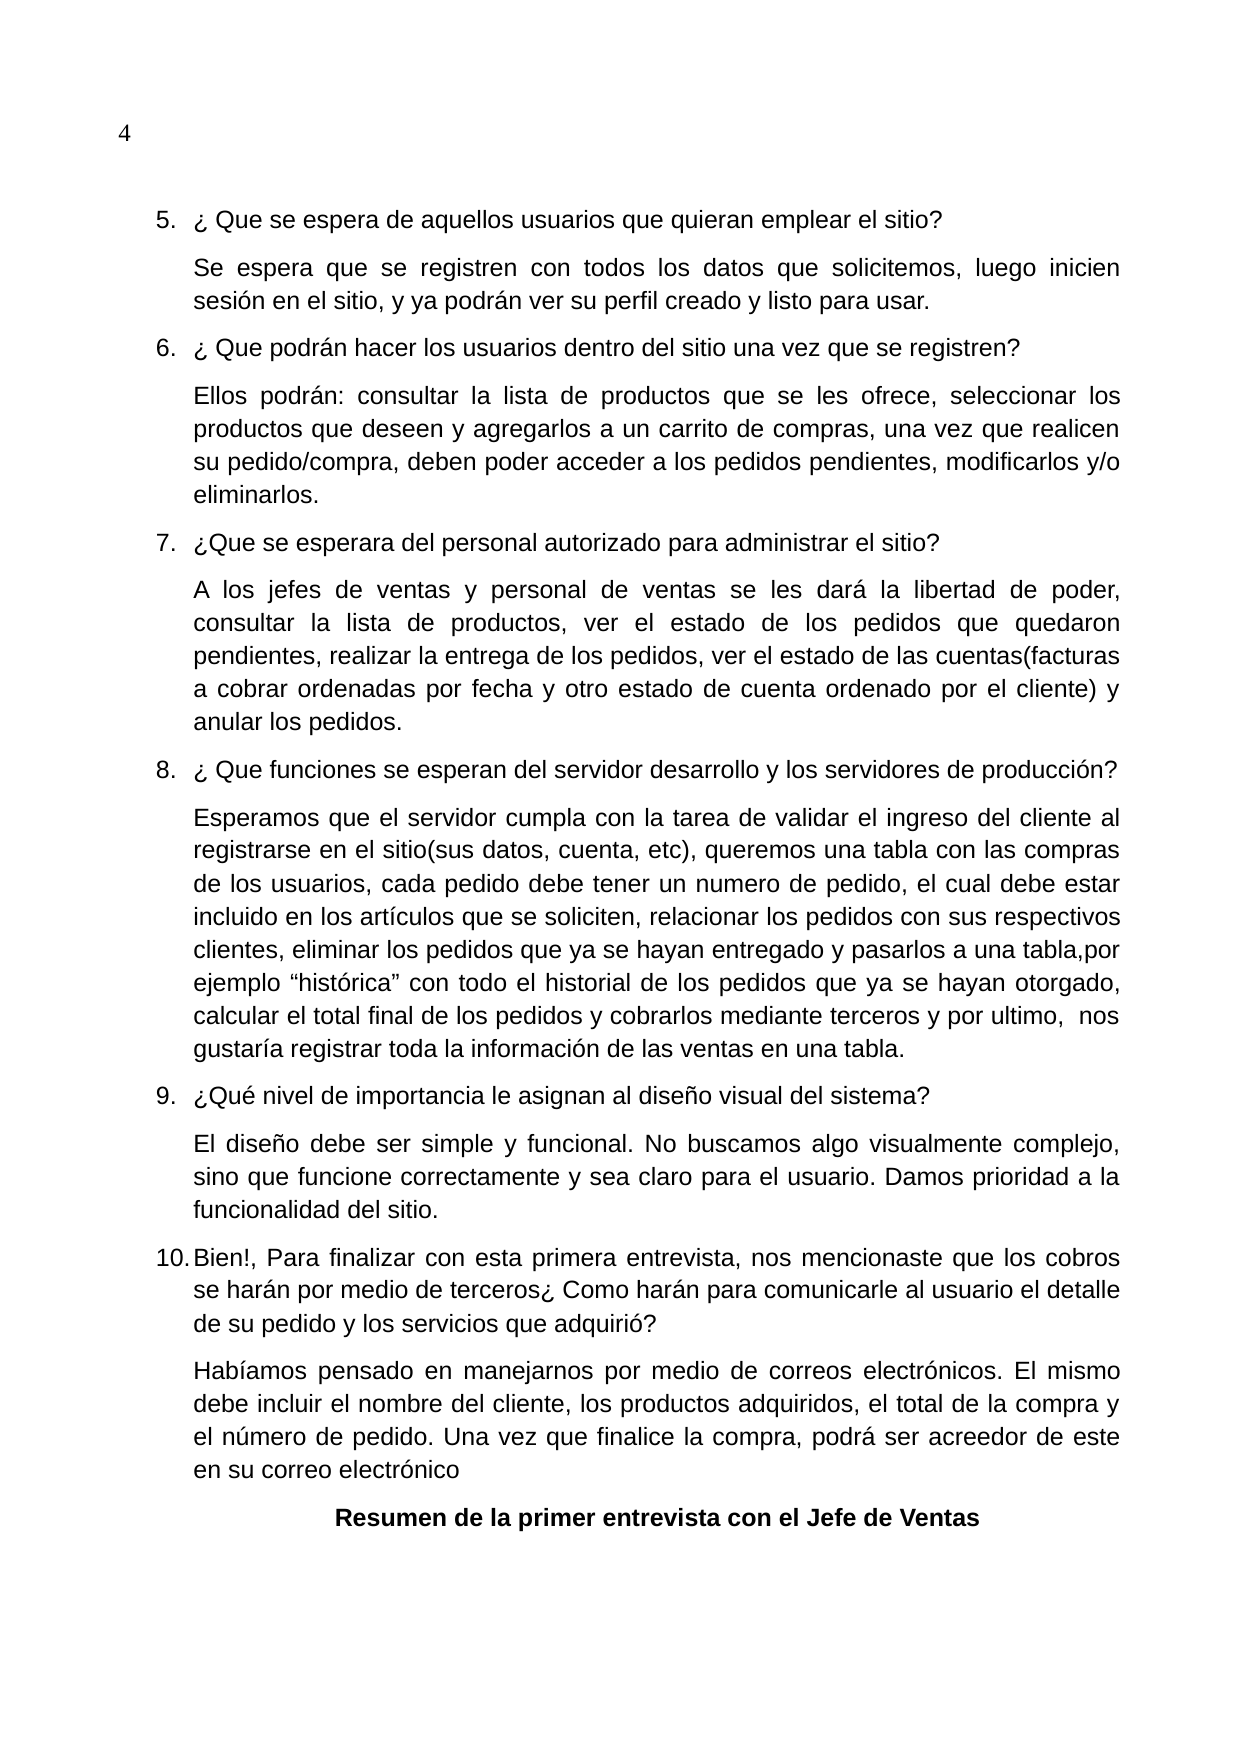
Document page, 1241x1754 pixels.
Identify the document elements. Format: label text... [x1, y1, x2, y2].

list Se espera que se registren con todos los datos que solicitemos, luego inicien sesión en el sitio, y ya podrán ver su perfil creado y listo para usar. [156, 253, 1122, 314]
list ¿Que se esperara del personal autorizado para administrar el sitio? [156, 528, 1122, 556]
list ¿Qué nivel de importancia le asignan al diseño visual del sistema? [156, 1081, 1122, 1110]
list ¿ Que se espera de aquellos usuarios que quieran emplear el sitio? [156, 205, 1122, 234]
list A los jefes de ventas y personal de ventas se les dará la libertad de poder, consultar la lista de productos, ver el estado de los pedidos que quedaron pendientes, realizar la entrega de los pedidos, ver el estado de las cuentas(facturas a cobrar ordenadas por fecha y otro estado de cuenta ordenado por el cliente) y anular los pedidos. [156, 575, 1122, 736]
list El diseño debe ser simple y funcional. No buscamos algo visualmente complejo, sino que funcione correctamente y sea claro para el usuario. Damos prioridad a la funcionalidad del sitio. [156, 1129, 1122, 1224]
list Ellos podrán: consultar la lista de productos que se les ofrece, seleccionar los productos que deseen y agregarlos a un carrito de compras, una vez que realicen su pedido/compra, deben poder acceder a los pedidos pendientes, modificarlos y/o eliminarlos. [156, 381, 1122, 509]
list Resumen de la primer entrevista con el Jefe de Ventas [156, 1503, 1122, 1532]
list Bien!, Para finalizar con esta primera entrevista, nos mencionaste que los cobros se harán por medio de terceros¿ Como harán para comunicarle al usuario el detalle de su pedido y los servicios que adquirió? [156, 1242, 1122, 1337]
list ¿ Que podrán hacer los usuarios dentro del sitio una vez que se registren? [156, 333, 1122, 362]
list Esperamos que el servidor cumpla con la tarea de validar el ingreso del cliente al registrarse en el sitio(sus datos, cuenta, etc), queremos una tabla con las compras de los usuarios, cada pedido debe tener un numero de pedido, el cual debe estar incluido en los artículos que se soliciten, relacionar los pedidos con sus respectivos clientes, eliminar los pedidos que ya se hayan entregado y pasarlos a una tabla,por ejemplo “histórica” con todo el historial de los pedidos que ya se hayan otorgado, calcular el total final de los pedidos y cobrarlos mediante terceros y por ultimo, nos gustaría registrar toda la información de las ventas en una tabla. [156, 802, 1122, 1062]
list Habíamos pensado en manejarnos por medio de correos electrónicos. El mismo debe incluir el nombre del cliente, los productos adquiridos, el total de la compra y el número de pedido. Una vez que finalice la compra, podrá ser acreedor de este en su correo electrónico [156, 1356, 1122, 1484]
list ¿ Que funciones se esperan del servidor desarrollo y los servidores de producción? [156, 755, 1122, 784]
